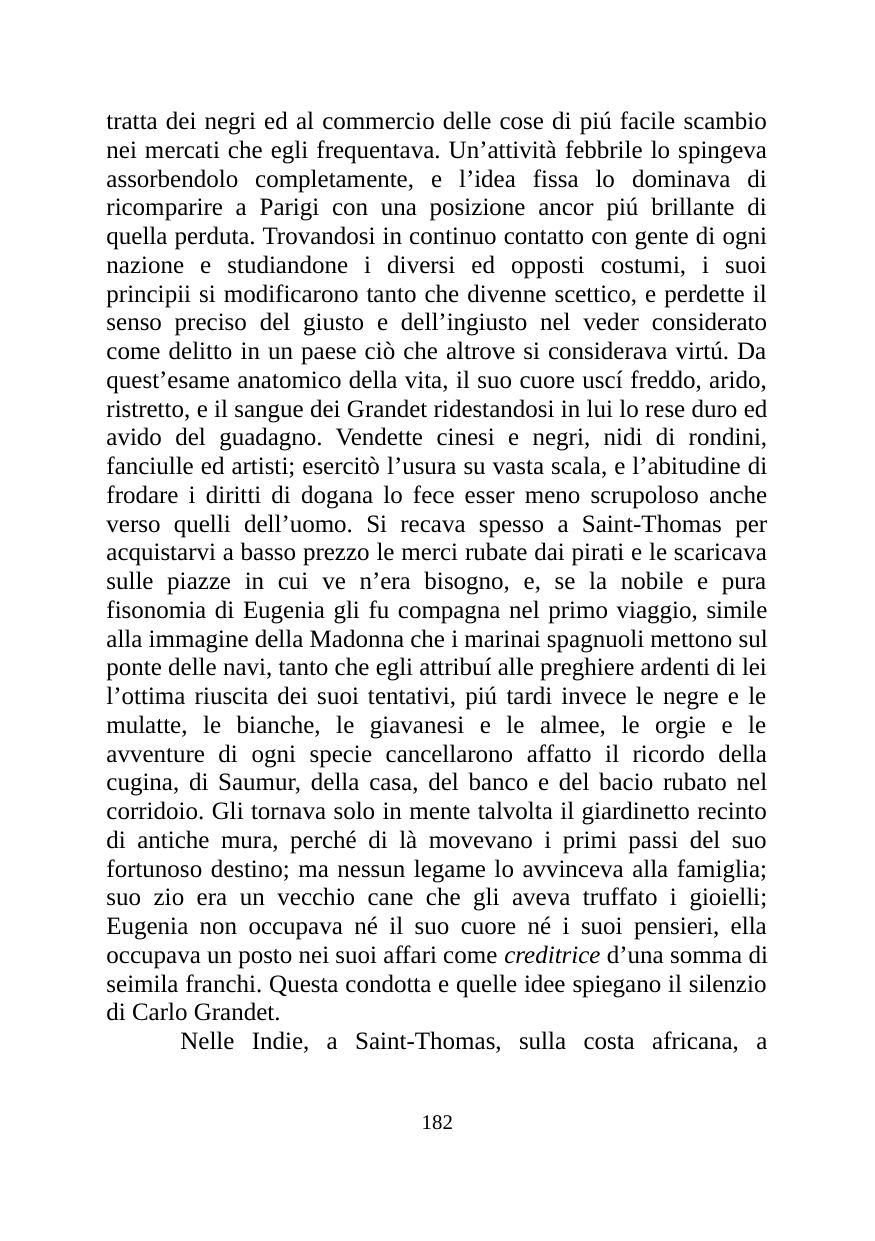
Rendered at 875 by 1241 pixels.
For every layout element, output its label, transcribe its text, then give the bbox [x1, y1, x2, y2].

text Nelle Indie, a Saint-Thomas, sulla costa africana, a [106, 1026, 768, 1055]
text tratta dei negri ed al commercio delle cose di piú facile scambio nei mercati che egli frequentava. Un’attività febbrile lo spingeva assorbendolo completamente, e l’idea fissa lo dominava di ricomparire a Parigi con una posizione ancor piú brillante di quella perduta. Trovandosi in continuo contatto con gente di ogni nazione e studiandone i diversi ed opposti costumi, i suoi principii si modificarono tanto che divenne scettico, e perdette il senso preciso del giusto e dell’ingiusto nel veder considerato come delitto in un paese ciò che altrove si considerava virtú. Da quest’esame anatomico della vita, il suo cuore uscí freddo, arido, ristretto, e il sangue dei Grandet ridestandosi in lui lo rese duro ed avido del guadagno. Vendette cinesi e negri, nidi di rondini, fanciulle ed artisti; esercitò l’usura su vasta scala, e l’abitudine di frodare i diritti di dogana lo fece esser meno scrupoloso anche verso quelli dell’uomo. Si recava spesso a Saint-Thomas per acquistarvi a basso prezzo le merci rubate dai pirati e le scaricava sulle piazze in cui ve n’era bisogno, e, se la nobile e pura fisonomia di Eugenia gli fu compagna nel primo viaggio, simile alla immagine della Madonna che i marinai spagnuoli mettono sul ponte delle navi, tanto che egli attribuí alle preghiere ardenti di lei l’ottima riuscita dei suoi tentativi, piú tardi invece le negre e le mulatte, le bianche, le giavanesi e le almee, le orgie e le avventure di ogni specie cancellarono affatto il ricordo della cugina, di Saumur, della casa, del banco e del bacio rubato nel corridoio. Gli tornava solo in mente talvolta il giardinetto recinto di antiche mura, perché di là movevano i primi passi del suo fortunoso destino; ma nessun legame lo avvinceva alla famiglia; suo zio era un vecchio cane che gli aveva truffato i gioielli; Eugenia non occupava né il suo cuore né i suoi pensieri, ella occupava un posto nei suoi affari come creditrice d’una somma di seimila franchi. Questa condotta e quelle idee spiegano il silenzio di Carlo Grandet. [106, 106, 768, 1026]
